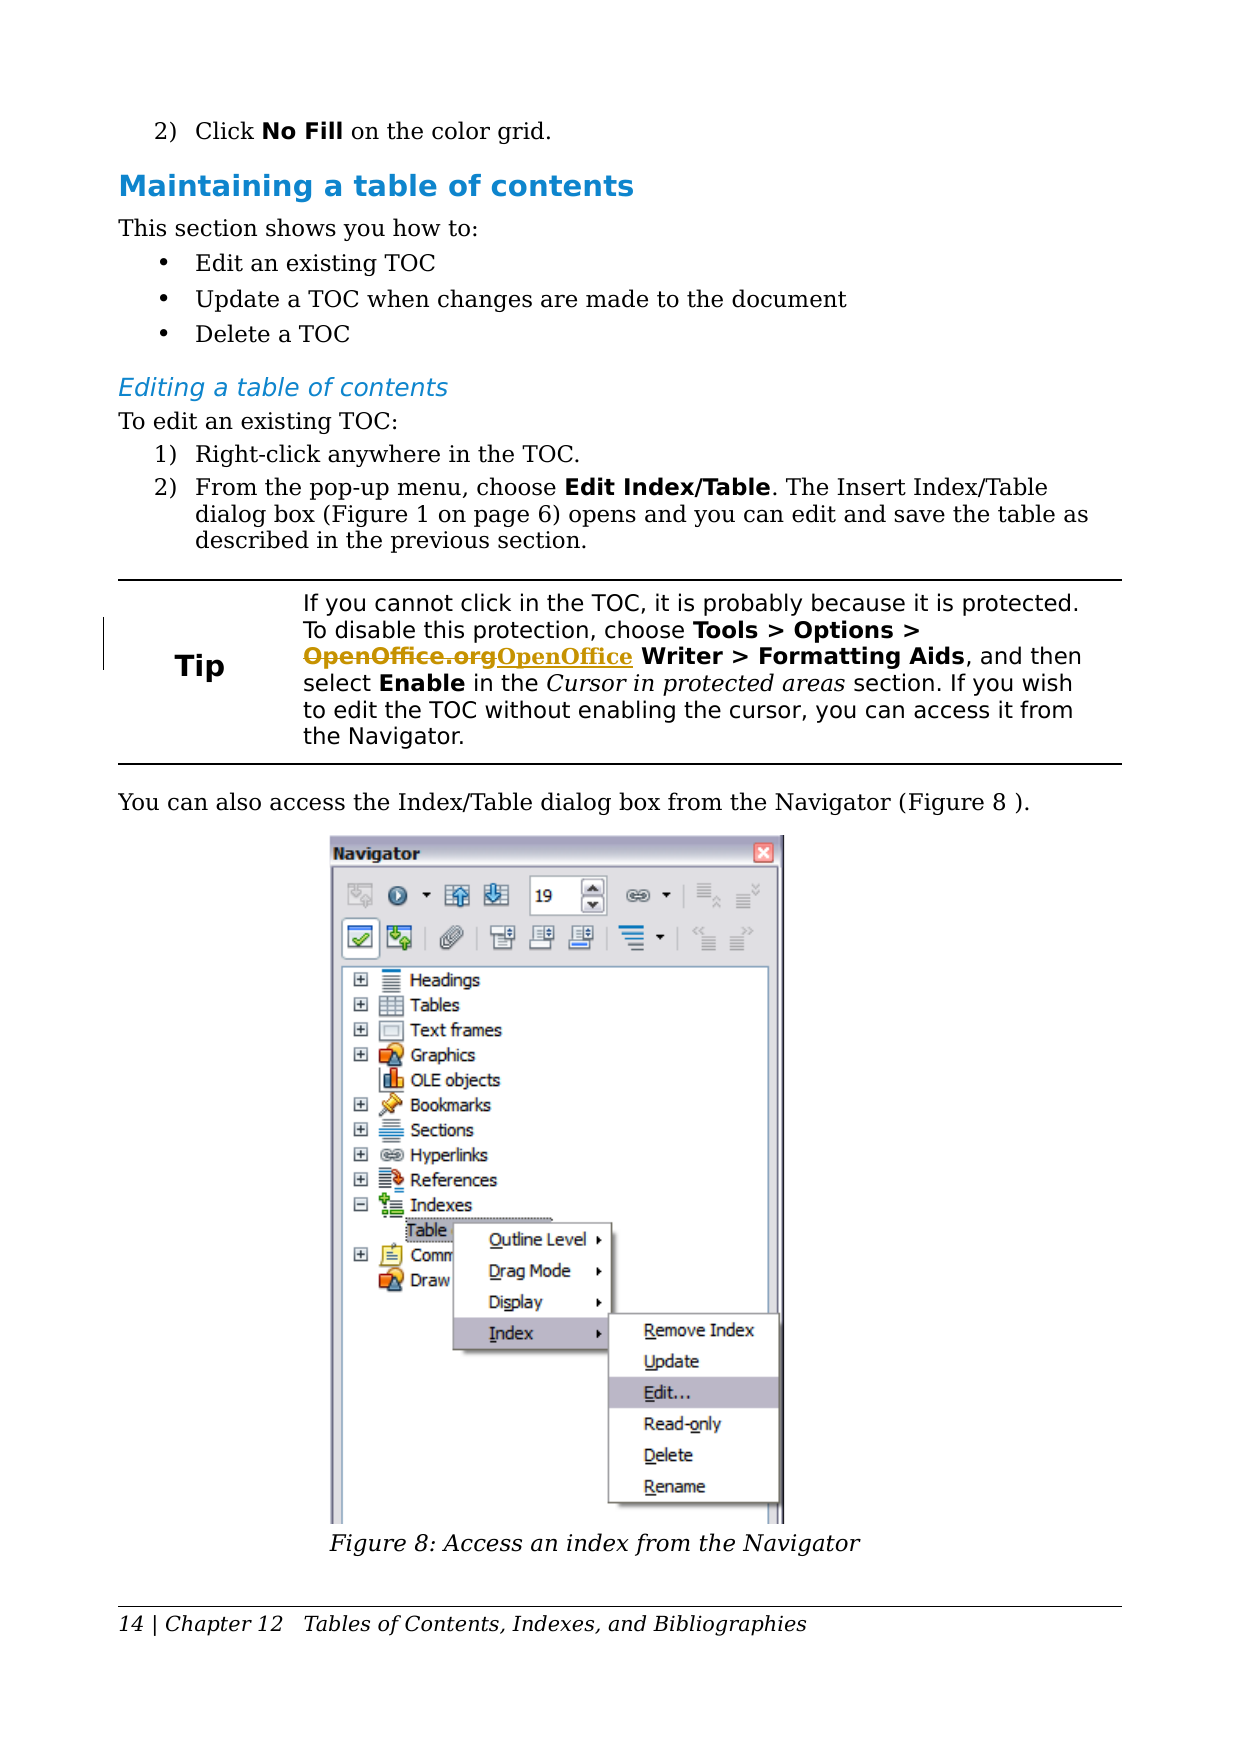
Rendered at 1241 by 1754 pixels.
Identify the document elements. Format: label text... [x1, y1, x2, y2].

list Update a TOC when changes are made to the document [156, 284, 1122, 313]
list Right-click anywhere in the TOC. [177, 441, 1122, 468]
subtitle Maintaining a table of contents [118, 169, 1122, 203]
text Figure 8: Access an index from the Navigator [329, 1531, 911, 1557]
list Click No Fill on the color grid. [177, 118, 1122, 145]
list Edit an existing TOC [156, 248, 1122, 278]
list To edit an existing TOC: [118, 408, 1122, 435]
list Delete a TOC [156, 319, 1122, 348]
list From the pop-up menu, choose Edit Index/Table. The Insert Index/Table dialog box (Figure 1 on page 6) opens and you can edit and save the table as described in the previous section. [177, 474, 1122, 554]
table_header Tip [118, 581, 281, 763]
table_header If you cannot click in the TOC, it is probably because it is protected. To disable this protection, choose Tools > Options > OpenOffice Writer > Formatting Aids, and then select Enable in the Cursor in protected areas section. If you wish to edit the TOC without enabling the cursor, you can access it from the Navigator. [281, 581, 1122, 763]
list This section shows you how to: [118, 215, 1122, 242]
list You can also access the Index/Table dialog box from the Navigator (Figure 8 ). [118, 789, 1122, 816]
picture [329, 835, 785, 1524]
subtitle Editing a table of contents [118, 373, 1122, 402]
